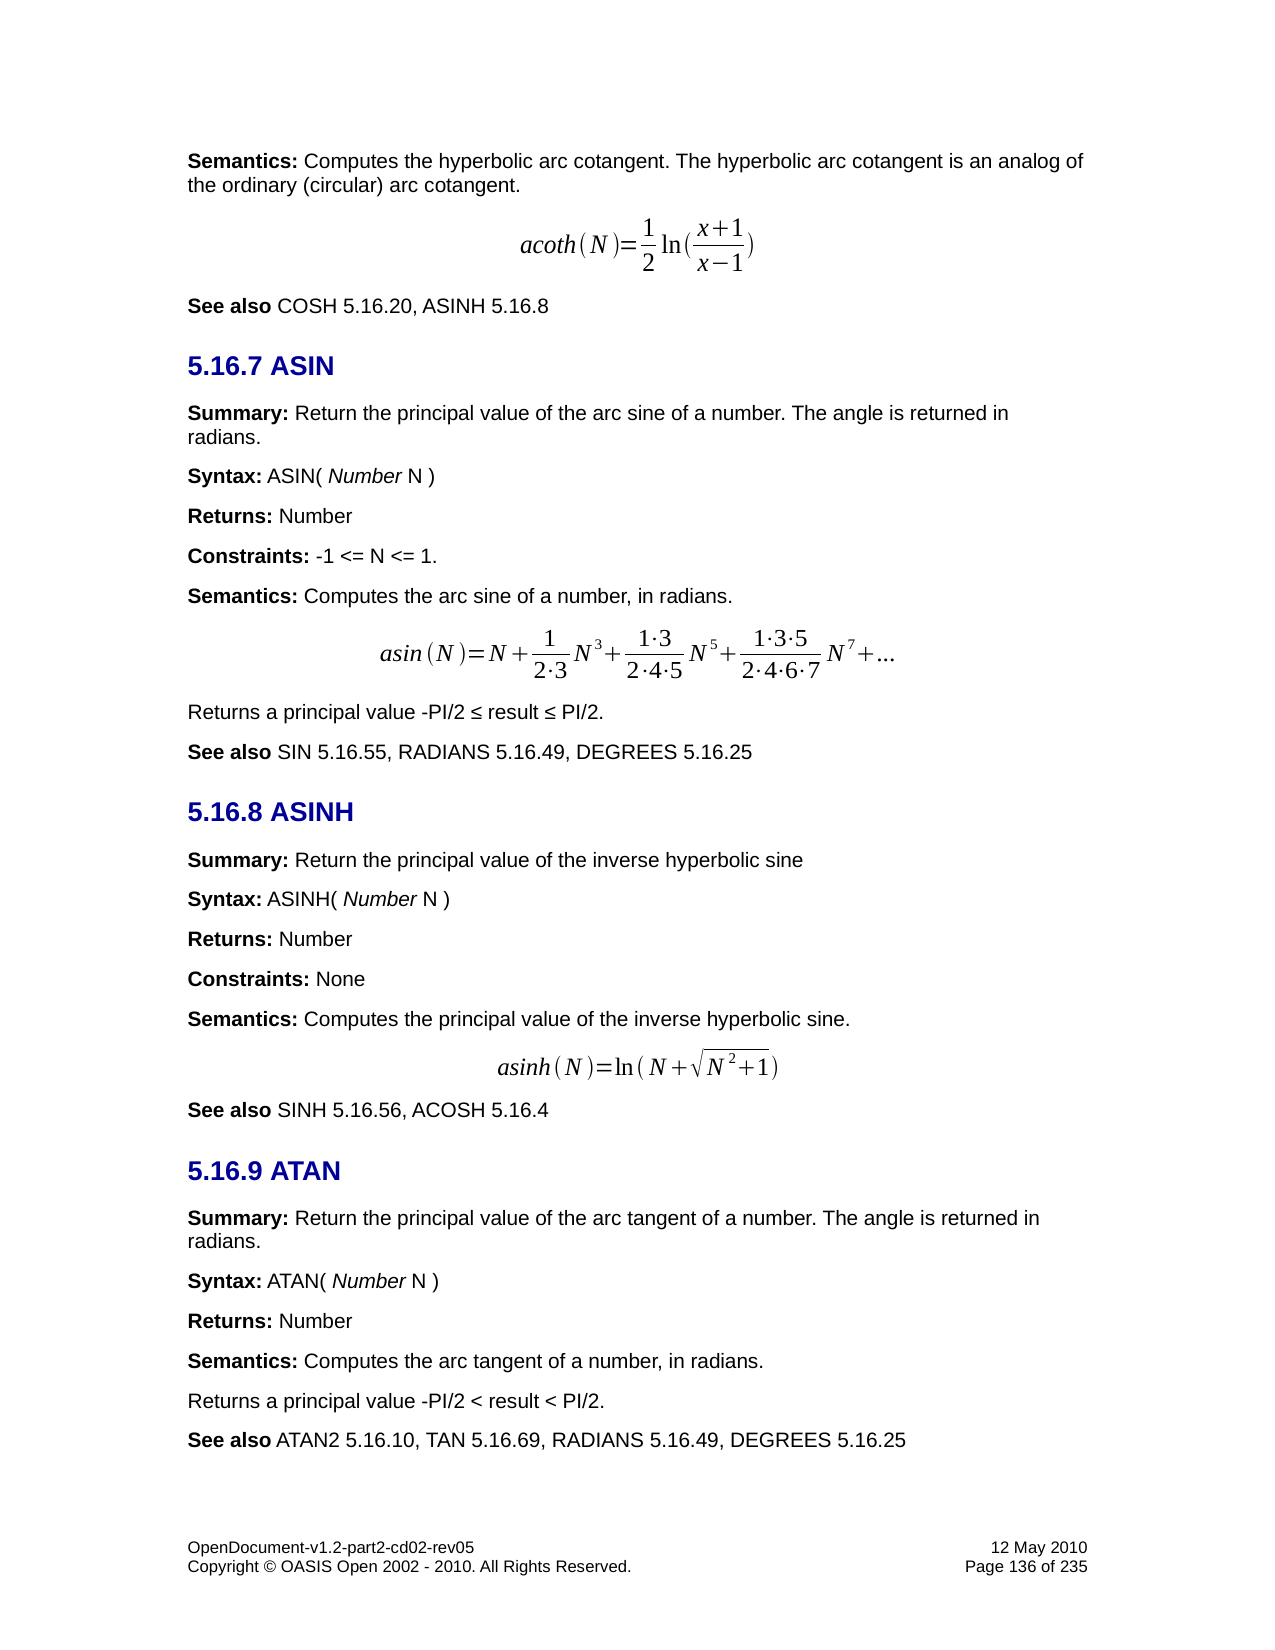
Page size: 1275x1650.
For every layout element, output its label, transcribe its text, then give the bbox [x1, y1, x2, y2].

text Returns a principal value -PI/2 ≤ result ≤ PI/2. [187, 701, 1088, 724]
text Summary: Return the principal value of the arc sine of a number. The angle is returned in radians. [187, 402, 1088, 448]
text Returns: Number [187, 1309, 1088, 1333]
text Syntax: ASINH( Number N ) [187, 888, 1088, 911]
text Summary: Return the principal value of the arc tangent of a number. The angle is returned in radians. [187, 1206, 1088, 1253]
subtitle ATAN [187, 1155, 1088, 1186]
text See also SINH 5.16.56, ACOSH 5.16.4 [187, 1099, 1088, 1122]
text Summary: Return the principal value of the inverse hyperbolic sine [187, 848, 1088, 871]
text Returns: Number [187, 505, 1088, 528]
text Syntax: ATAN( Number N ) [187, 1269, 1088, 1293]
subtitle ASINH [187, 797, 1088, 827]
subtitle ASIN [187, 351, 1088, 381]
text Semantics: Computes the arc tangent of a number, in radians. [187, 1349, 1088, 1373]
text Semantics: Computes the principal value of the inverse hyperbolic sine. [187, 1008, 1088, 1031]
text Returns: Number [187, 928, 1088, 951]
text Syntax: ASIN( Number N ) [187, 465, 1088, 488]
text Constraints: None [187, 968, 1088, 991]
text See also ATAN2 5.16.10, TAN 5.16.69, RADIANS 5.16.49, DEGREES 5.16.25 [187, 1429, 1088, 1452]
text Semantics: Computes the arc sine of a number, in radians. [187, 585, 1088, 608]
text Constraints: -1 <= N <= 1. [187, 545, 1088, 568]
text See also SIN 5.16.55, RADIANS 5.16.49, DEGREES 5.16.25 [187, 741, 1088, 764]
text Returns a principal value -PI/2 < result < PI/2. [187, 1389, 1088, 1412]
text Semantics: Computes the hyperbolic arc cotangent. The hyperbolic arc cotangent is an analog of the ordinary (circular) arc cotangent. [187, 150, 1088, 196]
text See also COSH 5.16.20, ASINH 5.16.8 [187, 294, 1088, 318]
